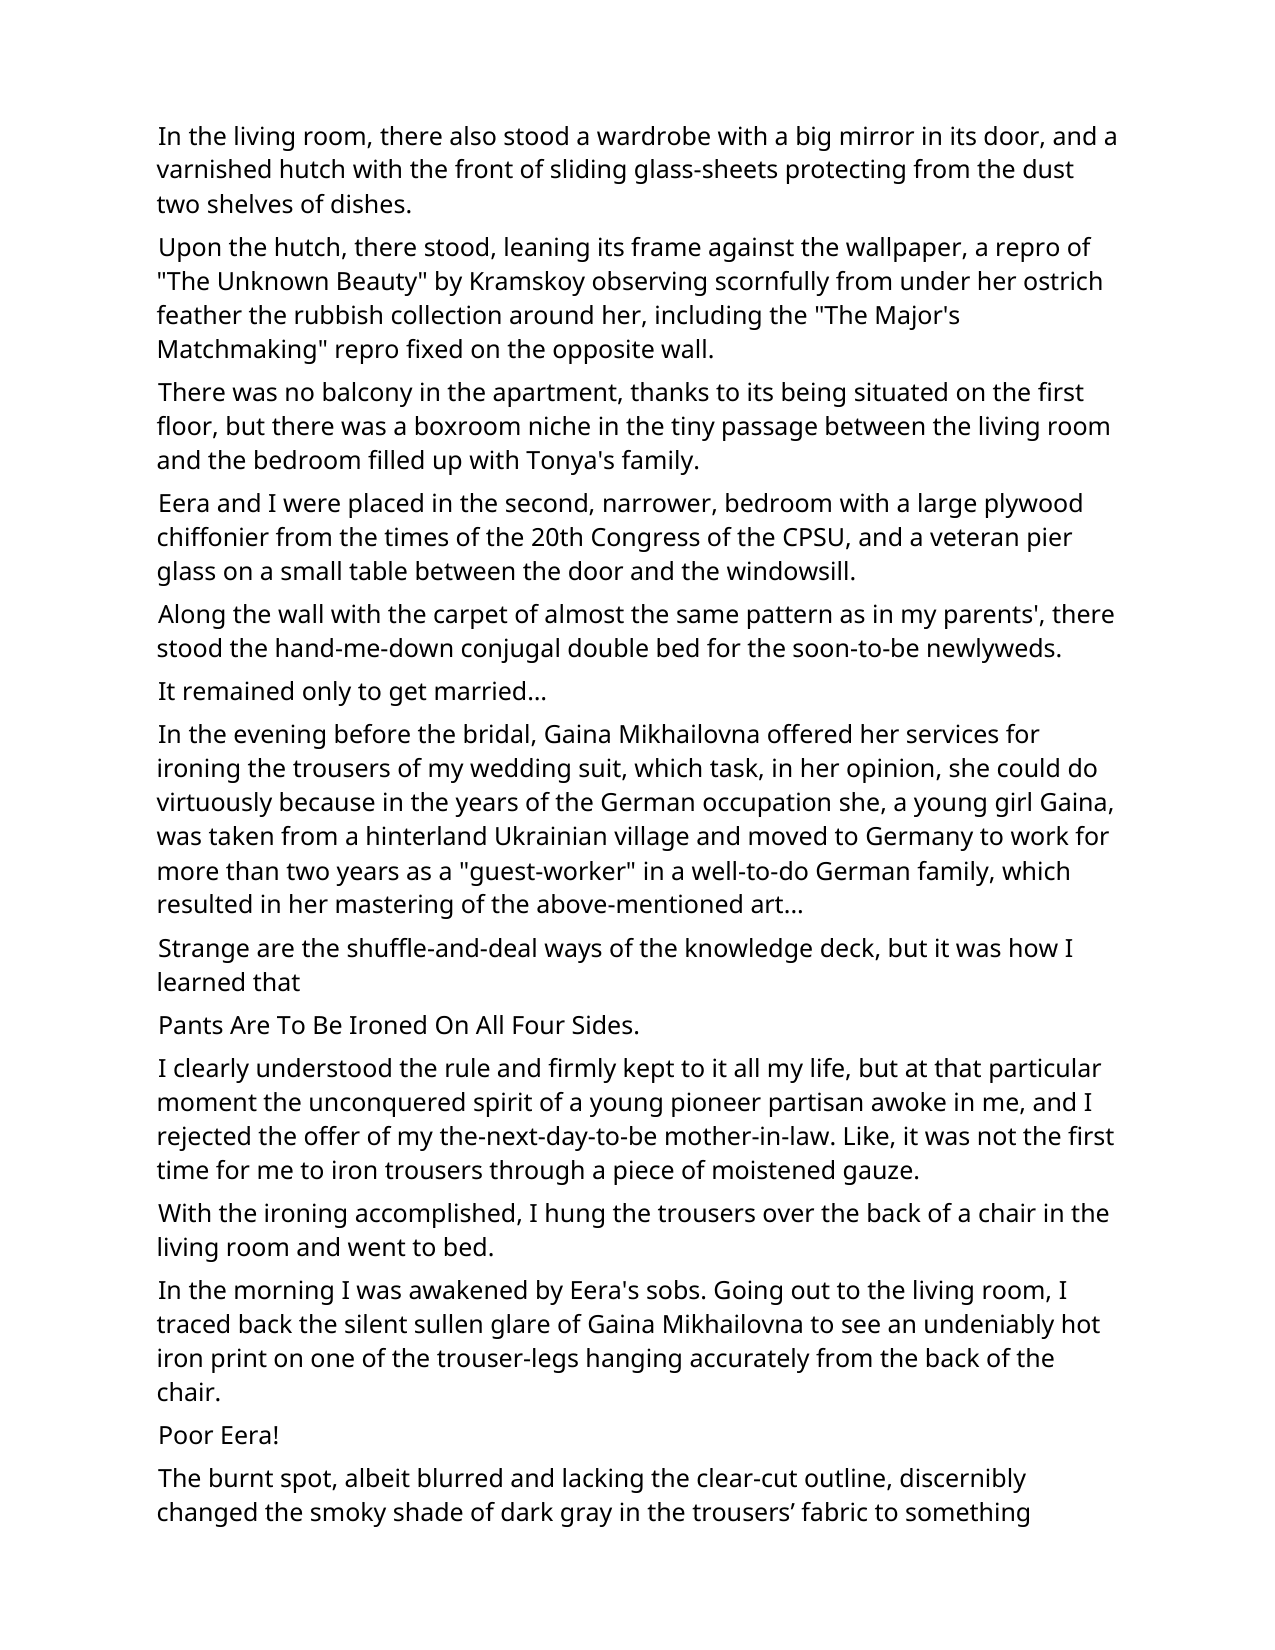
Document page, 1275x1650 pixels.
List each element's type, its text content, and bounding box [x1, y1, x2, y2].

text In the living room, there also stood a wardrobe with a big mirror in its door, and a varnished hutch with the front of sliding glass-sheets protecting from the dust two shelves of dishes. [156, 118, 1118, 220]
text Eera and I were placed in the second, narrower, bedroom with a large plywood chiffonier from the times of the 20th Congress of the CPSU, and a veteran pier glass on a small table between the door and the windowsill. [156, 486, 1118, 588]
text Along the wall with the carpet of almost the same pattern as in my parents', there stood the hand-me-down conjugal double bed for the soon-to-be newlyweds. [156, 597, 1118, 665]
text The burnt spot, albeit blurred and lacking the clear-cut outline, discernibly changed the smoky shade of dark gray in the trousers’ fabric to something [156, 1461, 1118, 1529]
text In the morning I was awakened by Eera's sobs. Going out to the living room, I traced back the silent sullen glare of Gaina Mikhailovna to see an undeniably hot iron print on one of the trouser-legs hanging accurately from the back of the chair. [156, 1273, 1118, 1409]
text Pants Are To Be Ironed On All Four Sides. [156, 1007, 1118, 1041]
text There was no balcony in the apartment, thanks to its being situated on the first floor, but there was a boxroom niche in the tiny passage between the living room and the bedroom filled up with Tonya's family. [156, 374, 1118, 477]
text It remained only to get married… [156, 674, 1118, 708]
text With the ironing accomplished, I hung the trousers over the back of a chair in the living room and went to bed. [156, 1196, 1118, 1264]
text I clearly understood the rule and firmly kept to it all my life, but at that particular moment the unconquered spirit of a young pioneer partisan awoke in me, and I rejected the offer of my the-next-day-to-be mother-in-law. Like, it was not the first time for me to iron trousers through a piece of moistened gauze. [156, 1050, 1118, 1187]
text Upon the hutch, there stood, leaning its frame against the wallpaper, a repro of "The Unknown Beauty" by Kramskoy observing scornfully from under her ostrich feather the rubbish collection around her, including the "The Major's Matchmaking" repro fixed on the opposite wall. [156, 229, 1118, 366]
text Strange are the shuffle-and-deal ways of the knowledge deck, but it was how I learned that [156, 930, 1118, 998]
text Poor Eera! [156, 1418, 1118, 1452]
text In the evening before the bridal, Gaina Mikhailovna offered her services for ironing the trousers of my wedding suit, which task, in her opinion, she could do virtuously because in the years of the German occupation she, a young girl Gaina, was taken from a hinterland Ukrainian village and moved to Germany to work for more than two years as a "guest-worker" in a well-to-do German family, which resulted in her mastering of the above-mentioned art... [156, 717, 1118, 921]
